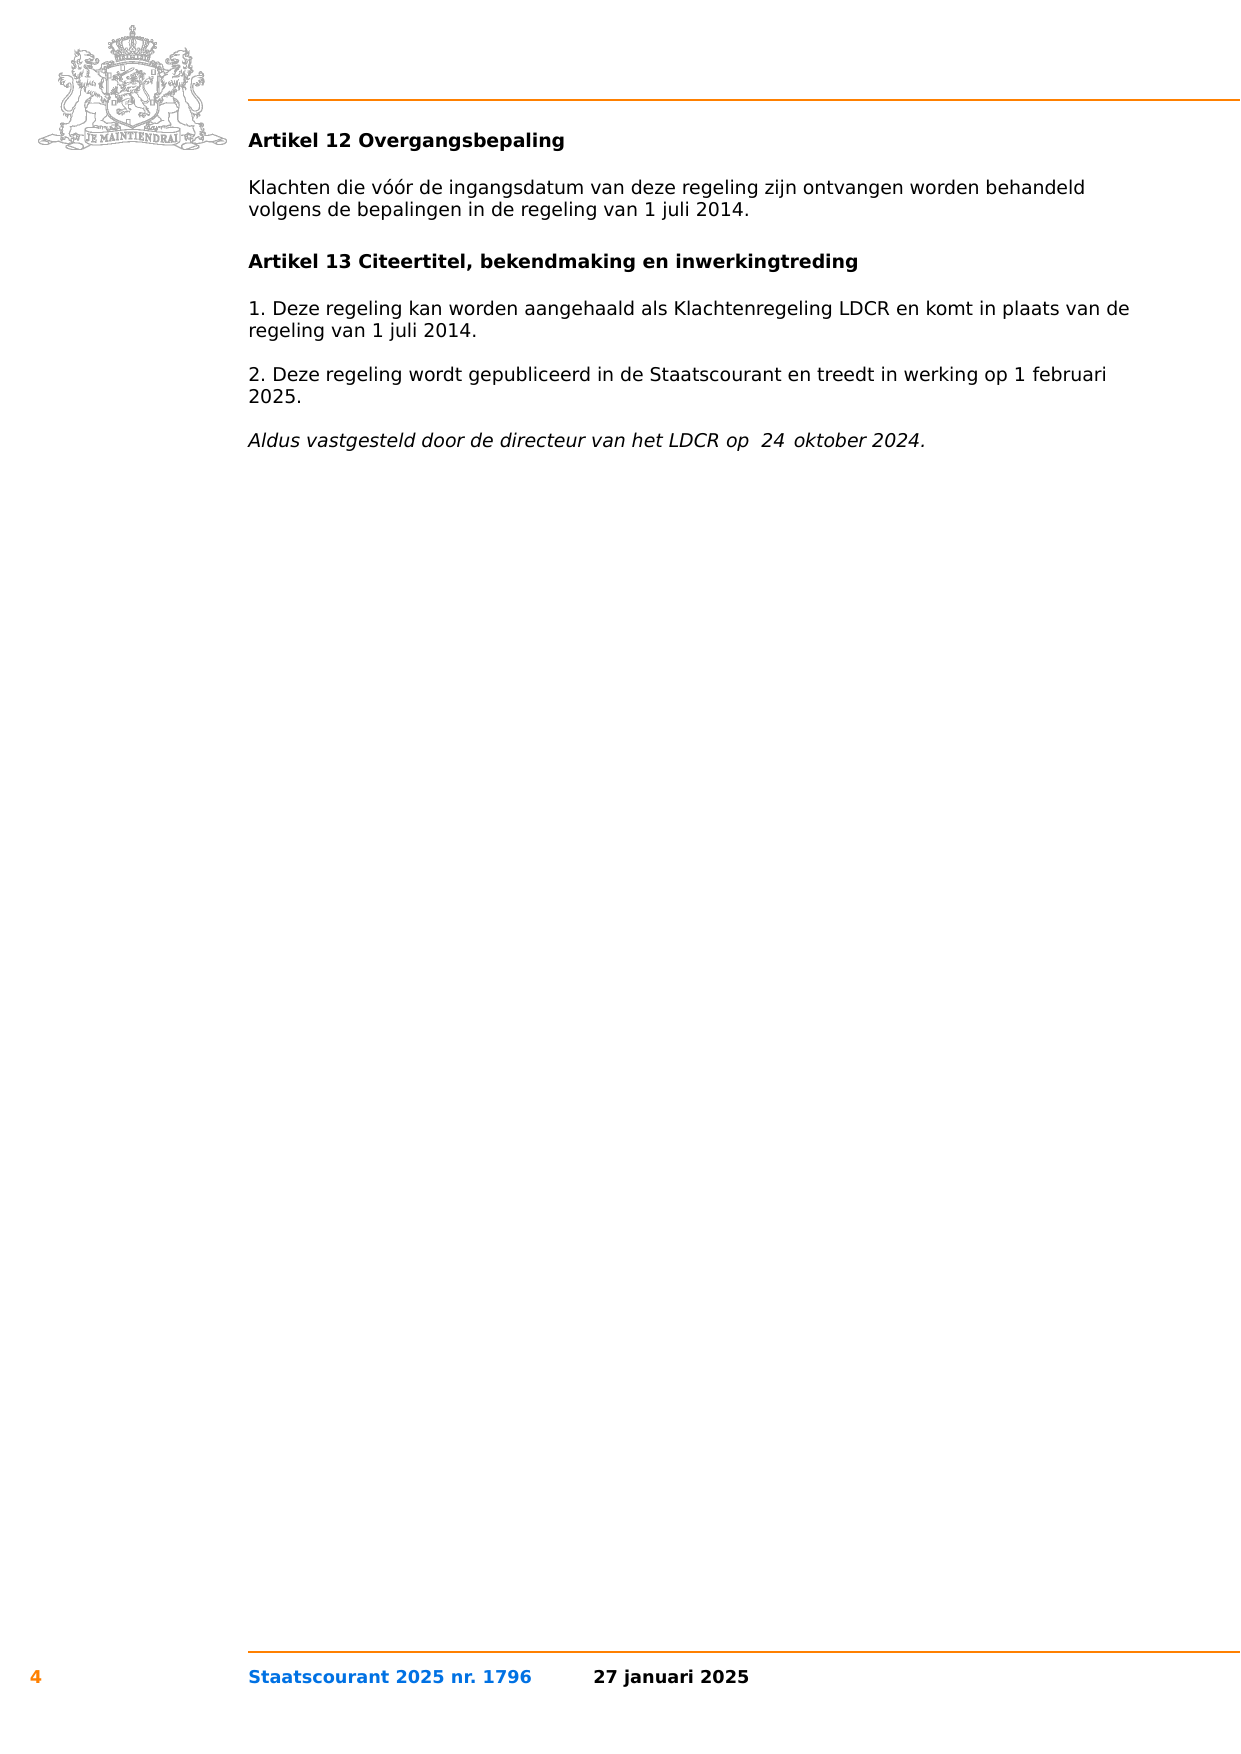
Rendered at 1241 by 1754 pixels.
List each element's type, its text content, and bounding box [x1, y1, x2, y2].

text 2. Deze regeling wordt gepubliceerd in de Staatscourant en treedt in werking op 1 februari 2025. [248, 364, 1163, 408]
subtitle Artikel 12 Overgangsbepaling [248, 130, 1163, 152]
subtitle Artikel 13 Citeertitel, bekendmaking en inwerkingtreding [248, 251, 1163, 273]
picture [38, 25, 227, 150]
text Aldus vastgesteld door de directeur van het LDCR op 24 oktober 2024. [248, 429, 1163, 451]
text 1. Deze regeling kan worden aangehaald als Klachtenregeling LDCR en komt in plaats van de regeling van 1 juli 2014. [248, 298, 1163, 342]
text Klachten die vóór de ingangsdatum van deze regeling zijn ontvangen worden behandeld volgens de bepalingen in de regeling van 1 juli 2014. [248, 177, 1163, 221]
